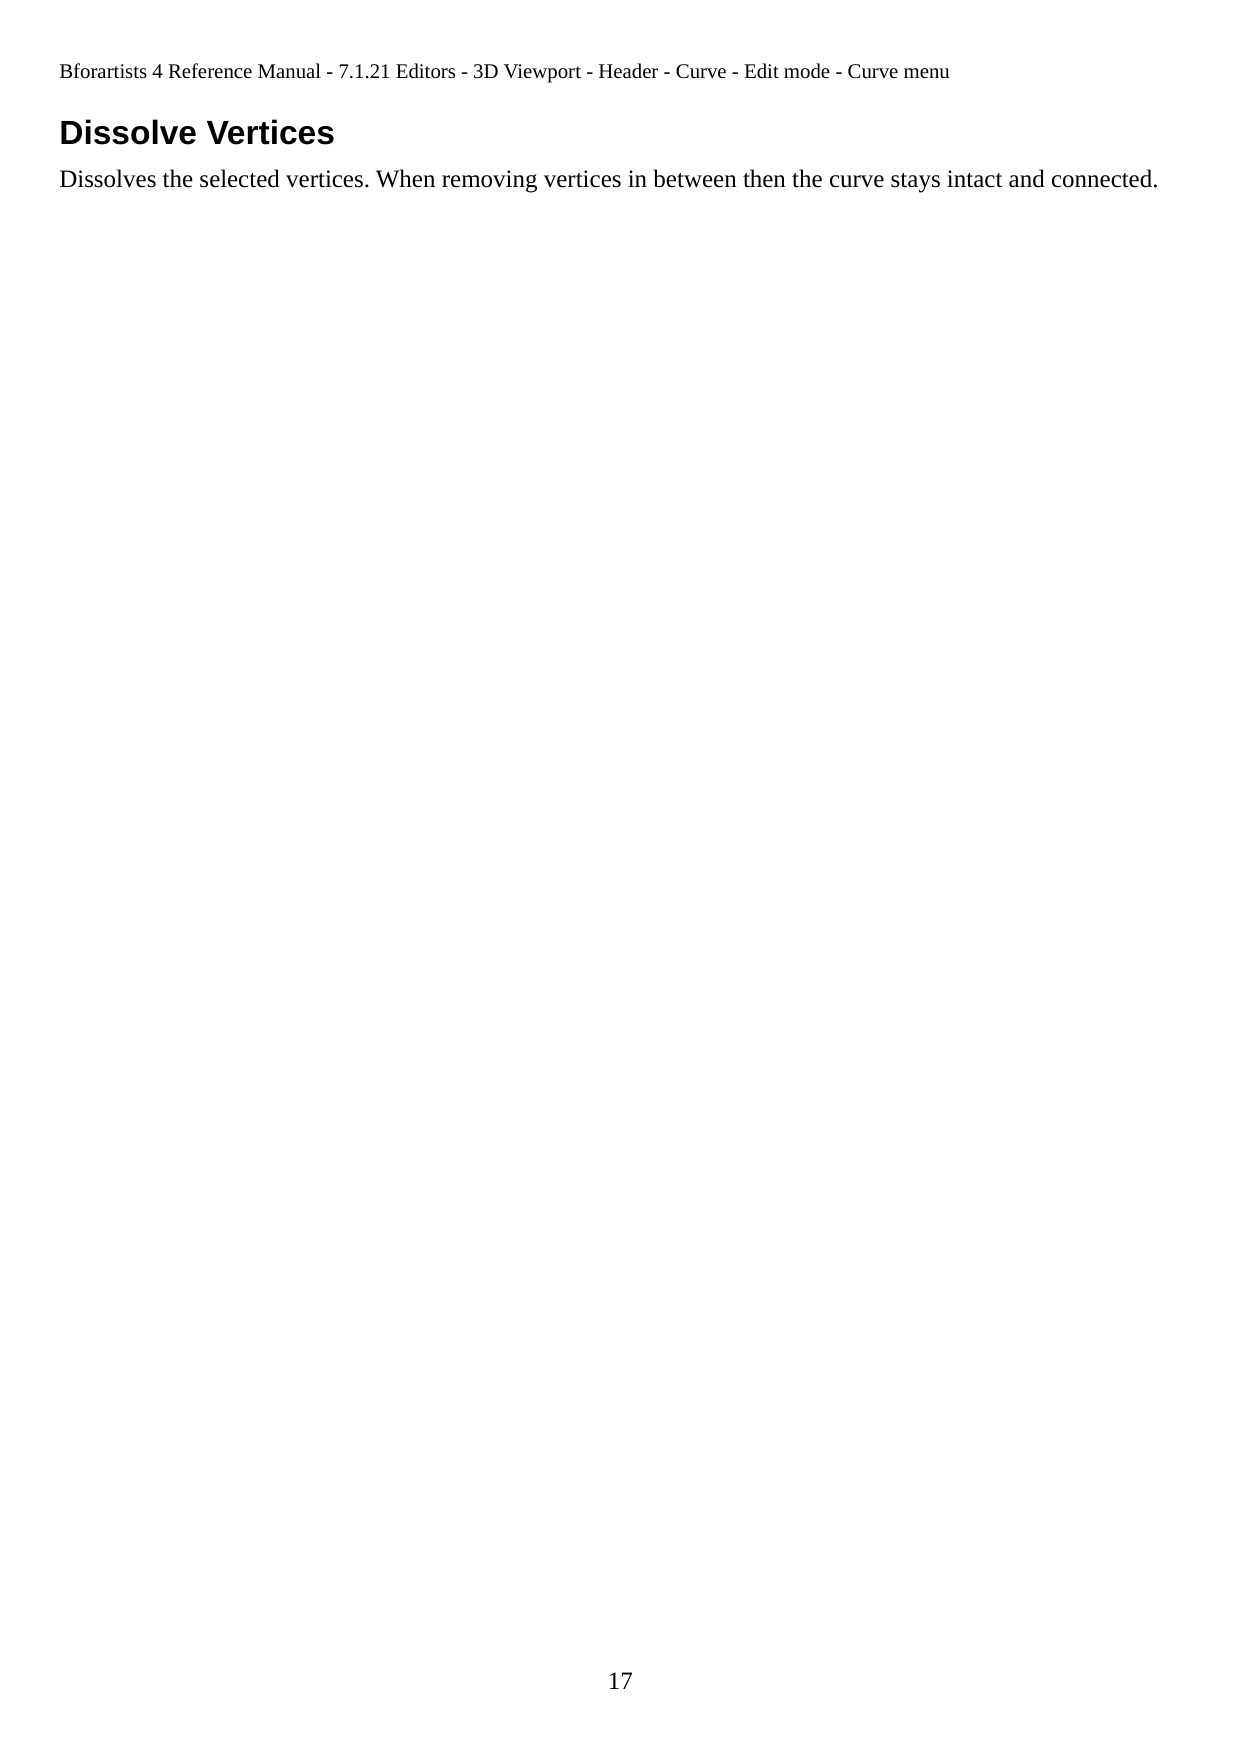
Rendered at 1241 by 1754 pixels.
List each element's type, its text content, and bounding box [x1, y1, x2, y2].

text Dissolves the selected vertices. When removing vertices in between then the curve stays intact and connected. [59, 164, 1181, 192]
subtitle Dissolve Vertices [59, 113, 1181, 151]
